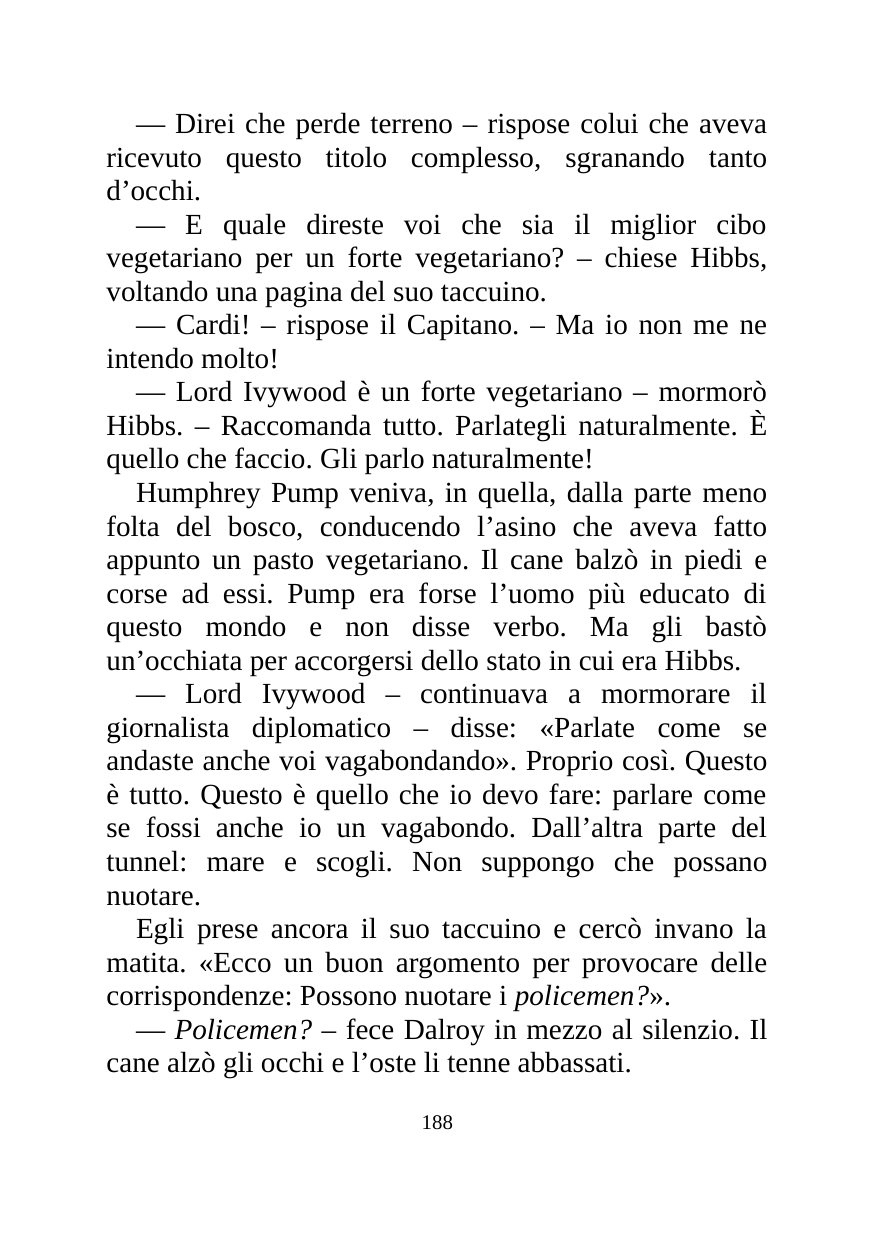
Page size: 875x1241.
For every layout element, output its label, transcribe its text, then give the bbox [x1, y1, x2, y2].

text — Policemen? – fece Dalroy in mezzo al silenzio. Il cane alzò gli occhi e l’oste li tenne abbassati. [106, 1012, 768, 1079]
text — E quale direste voi che sia il miglior cibo vegetariano per un forte vegetariano? – chiese Hibbs, voltando una pagina del suo taccuino. [106, 207, 768, 307]
text Egli prese ancora il suo taccuino e cercò invano la matita. «Ecco un buon argomento per provocare delle corrispondenze: Possono nuotare i policemen?». [106, 911, 768, 1012]
text Humphrey Pump veniva, in quella, dalla parte meno folta del bosco, conducendo l’asino che aveva fatto appunto un pasto vegetariano. Il cane balzò in piedi e corse ad essi. Pump era forse l’uomo più educato di questo mondo e non disse verbo. Ma gli bastò un’occhiata per accorgersi dello stato in cui era Hibbs. [106, 475, 768, 676]
text — Lord Ivywood è un forte vegetariano – mormorò Hibbs. – Raccomanda tutto. Parlategli naturalmente. È quello che faccio. Gli parlo naturalmente! [106, 374, 768, 475]
text — Cardi! – rispose il Capitano. – Ma io non me ne intendo molto! [106, 307, 768, 374]
text — Direi che perde terreno – rispose colui che aveva ricevuto questo titolo complesso, sgranando tanto d’occhi. [106, 106, 768, 207]
text — Lord Ivywood – continuava a mormorare il giornalista diplomatico – disse: «Parlate come se andaste anche voi vagabondando». Proprio così. Questo è tutto. Questo è quello che io devo fare: parlare come se fossi anche io un vagabondo. Dall’altra parte del tunnel: mare e scogli. Non suppongo che possano nuotare. [106, 676, 768, 911]
